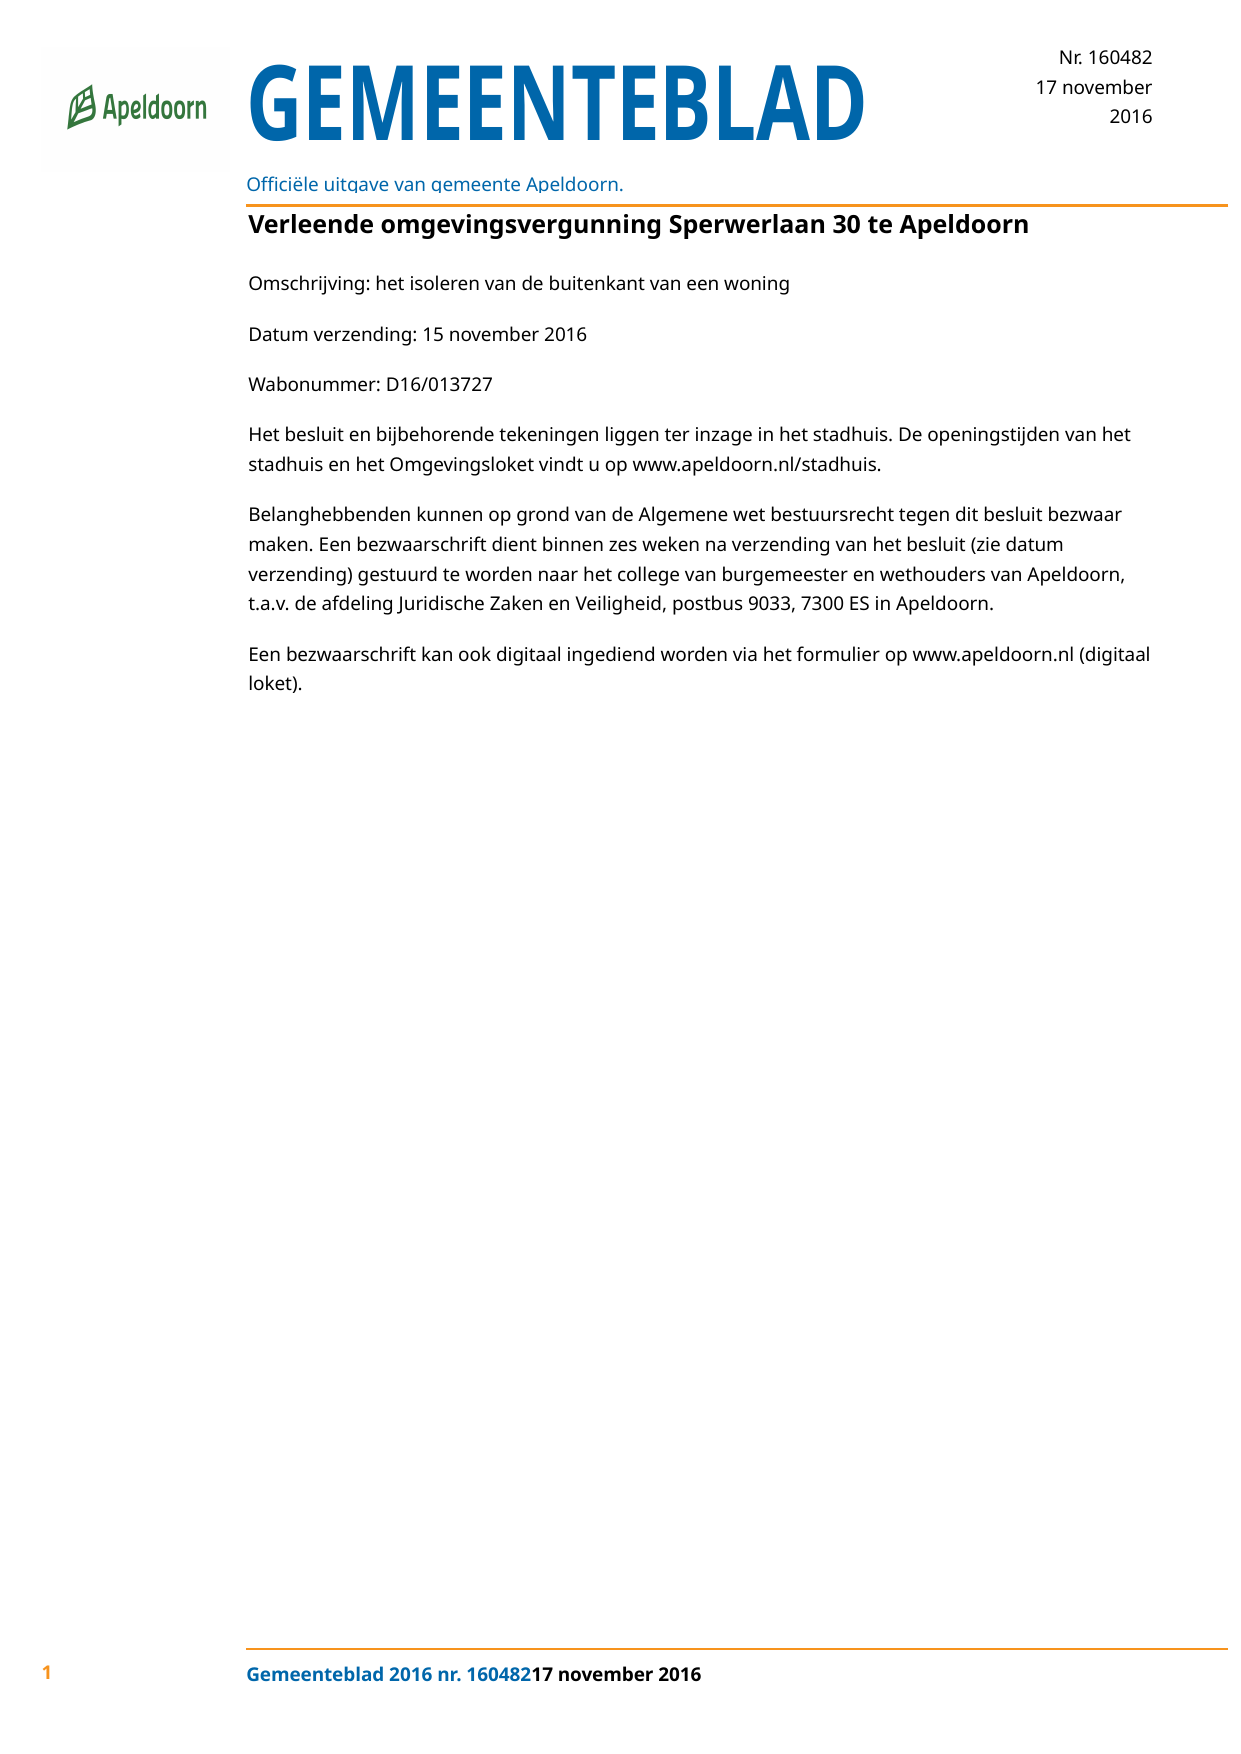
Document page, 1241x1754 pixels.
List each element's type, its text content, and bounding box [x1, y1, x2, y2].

text Verleende omgevingsvergunning Sperwerlaan 30 te Apeldoorn [248, 207, 1152, 241]
text Het besluit en bijbehorende tekeningen liggen ter inzage in het stadhuis. De openingstijden van het stadhuis en het Omgevingsloket vindt u op www.apeldoorn.nl/stadhuis. [248, 422, 1152, 477]
text Belanghebbenden kunnen op grond van de Algemene wet bestuursrecht tegen dit besluit bezwaar maken. Een bezwaarschrift dient binnen zes weken na verzending van het besluit (zie datum verzending) gestuurd te worden naar het college van burgemeester en wethouders van Apeldoorn, t.a.v. de afdeling Juridische Zaken en Veiligheid, postbus 9033, 7300 ES in Apeldoorn. [248, 502, 1152, 616]
text Omschrijving: het isoleren van de buitenkant van een woning [248, 270, 1152, 296]
text Datum verzending: 15 november 2016 [248, 321, 1152, 346]
text Een bezwaarschrift kan ook digitaal ingediend worden via het formulier op www.apeldoorn.nl (digitaal loket). [248, 641, 1152, 696]
picture [41, 47, 231, 172]
text Wabonummer: D16/013727 [248, 371, 1152, 397]
